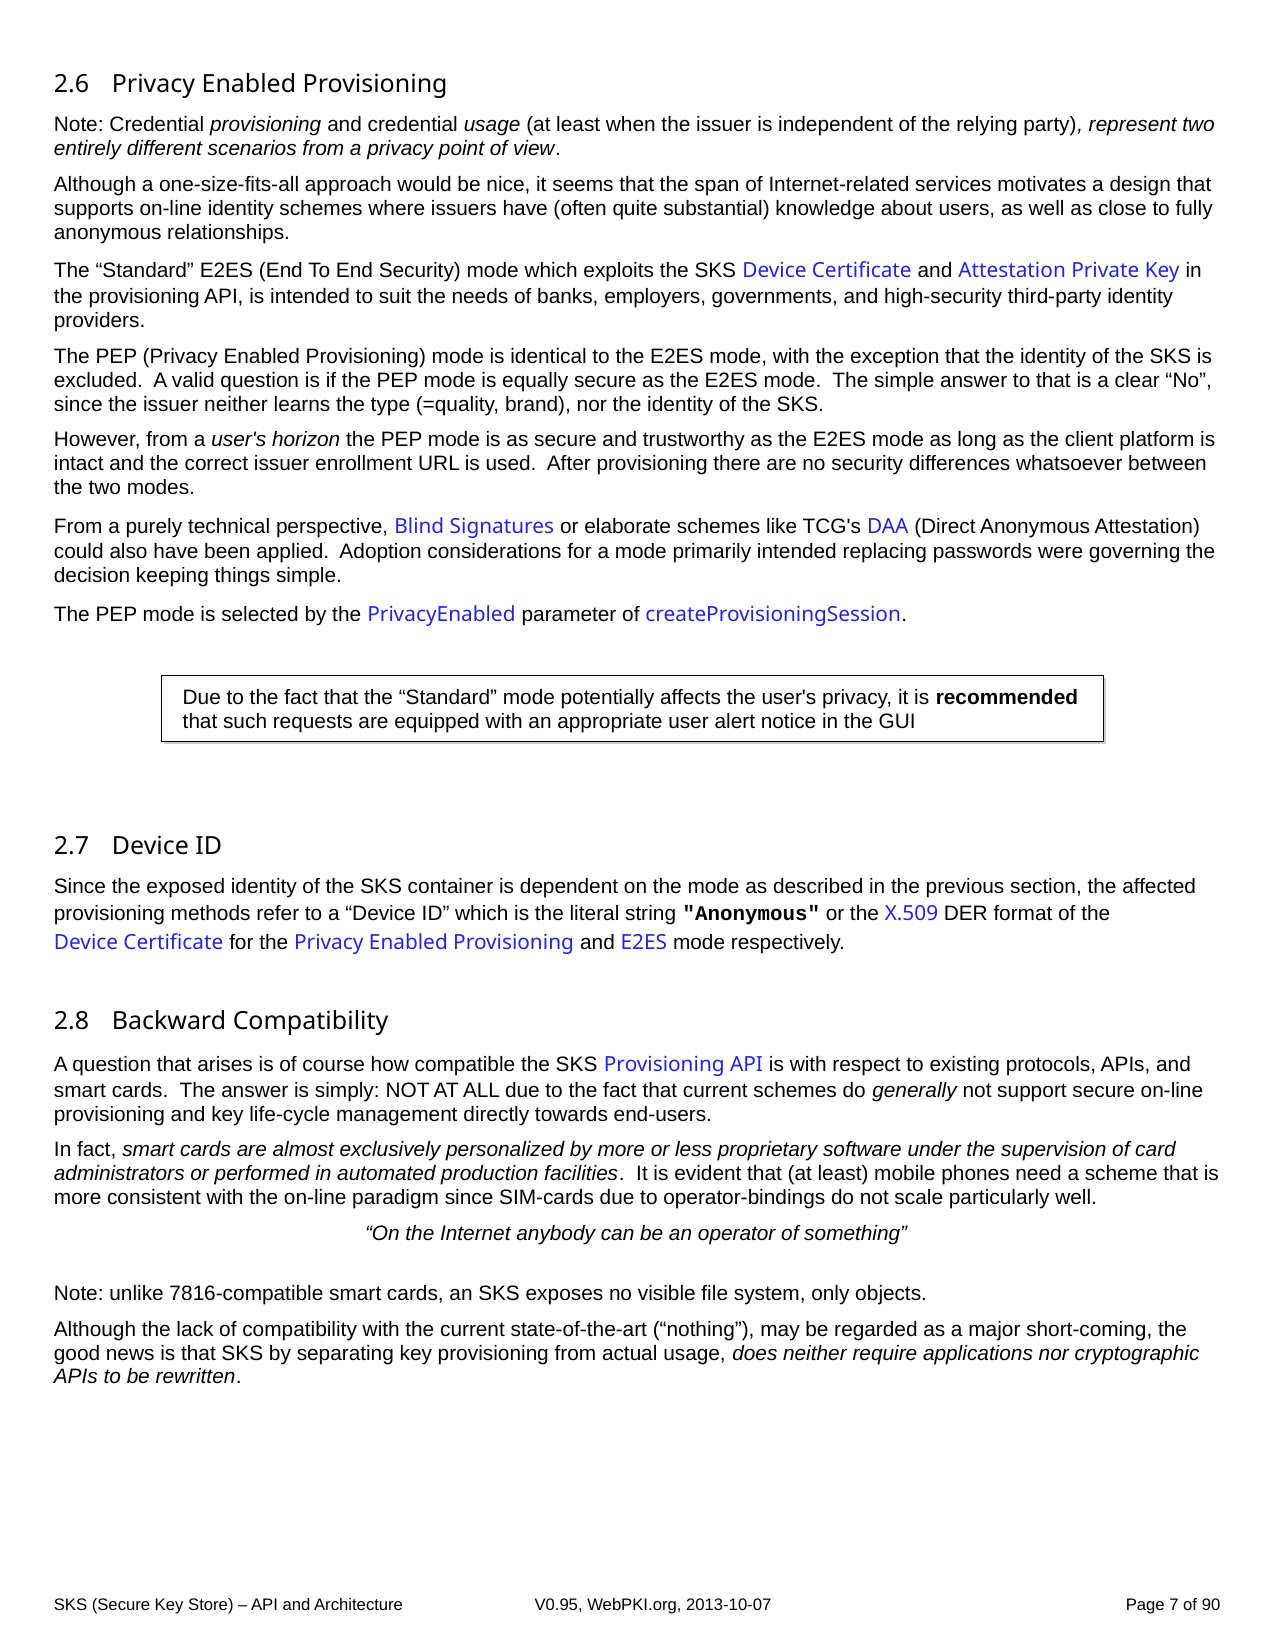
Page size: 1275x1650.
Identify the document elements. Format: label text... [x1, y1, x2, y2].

text “On the Internet anybody can be an operator of something” [54, 1221, 1221, 1269]
text From a purely technical perspective, Blind Signatures or elaborate schemes like TCG's DAA (Direct Anonymous Attestation) could also have been applied. Adoption considerations for a mode primarily intended replacing passwords were governing the decision keeping things simple. [54, 511, 1221, 587]
text The “Standard” E2ES (End To End Security) mode which exploits the SKS Device Certificate and Attestation Private Key in the provisioning API, is intended to suit the needs of banks, employers, governments, and high-security third-party identity providers. [54, 256, 1221, 332]
text The PEP (Privacy Enabled Provisioning) mode is identical to the E2ES mode, with the exception that the identity of the SKS is excluded. A valid question is if the PEP mode is equally secure as the E2ES mode. The simple answer to that is a clear “No”, since the issuer neither learns the type (=quality, brand), nor the identity of the SKS. [54, 344, 1221, 416]
subtitle Backward Compatibility [54, 1003, 1221, 1037]
text A question that arises is of course how compatible the SKS Provisioning API is with respect to existing protocols, APIs, and smart cards. The answer is simply: NOT AT ALL due to the fact that current schemes do generally not support secure on-line provisioning and key life-cycle management directly towards end-users. [54, 1049, 1221, 1126]
text However, from a user's horizon the PEP mode is as secure and trustworthy as the E2ES mode as long as the client platform is intact and the correct issuer enrollment URL is used. After provisioning there are no security differences whatsoever between the two modes. [54, 427, 1221, 499]
subtitle Device ID [54, 828, 1221, 862]
table_header Due to the fact that the “Standard” mode potentially affects the user's privacy, it is recommended that such requests are equipped with an appropriate user alert notice in the GUI [162, 676, 1103, 741]
text Although the lack of compatibility with the current state-of-the-art (“nothing”), may be regarded as a major short-coming, the good news is that SKS by separating key provisioning from actual usage, does neither require applications nor cryptographic APIs to be rewritten. [54, 1316, 1221, 1388]
text In fact, smart cards are almost exclusively personalized by more or less proprietary software under the supervision of card administrators or performed in automated production facilities. It is evident that (at least) mobile phones need a scheme that is more consistent with the on-line paradigm since SIM-cards due to operator-bindings do not scale particularly well. [54, 1137, 1221, 1209]
text The PEP mode is selected by the PrivacyEnabled parameter of createProvisioningSession. [54, 599, 1221, 627]
text Although a one-size-fits-all approach would be nice, it seems that the span of Internet-related services motivates a design that supports on-line identity schemes where issuers have (often quite substantial) knowledge about users, as well as close to fully anonymous relationships. [54, 172, 1221, 244]
text Since the exposed identity of the SKS container is dependent on the mode as described in the previous section, the affected provisioning methods refer to a “Device ID” which is the literal string "Anonymous" or the X.509 DER format of the Device Certificate for the Privacy Enabled Provisioning and E2ES mode respectively. [54, 874, 1221, 955]
text Note: Credential provisioning and credential usage (at least when the issuer is independent of the relying party), represent two entirely different scenarios from a privacy point of view. [54, 112, 1221, 160]
subtitle Privacy Enabled Provisioning [54, 66, 1221, 100]
text Note: unlike 7816-compatible smart cards, an SKS exposes no visible file system, only objects. [54, 1281, 1221, 1304]
